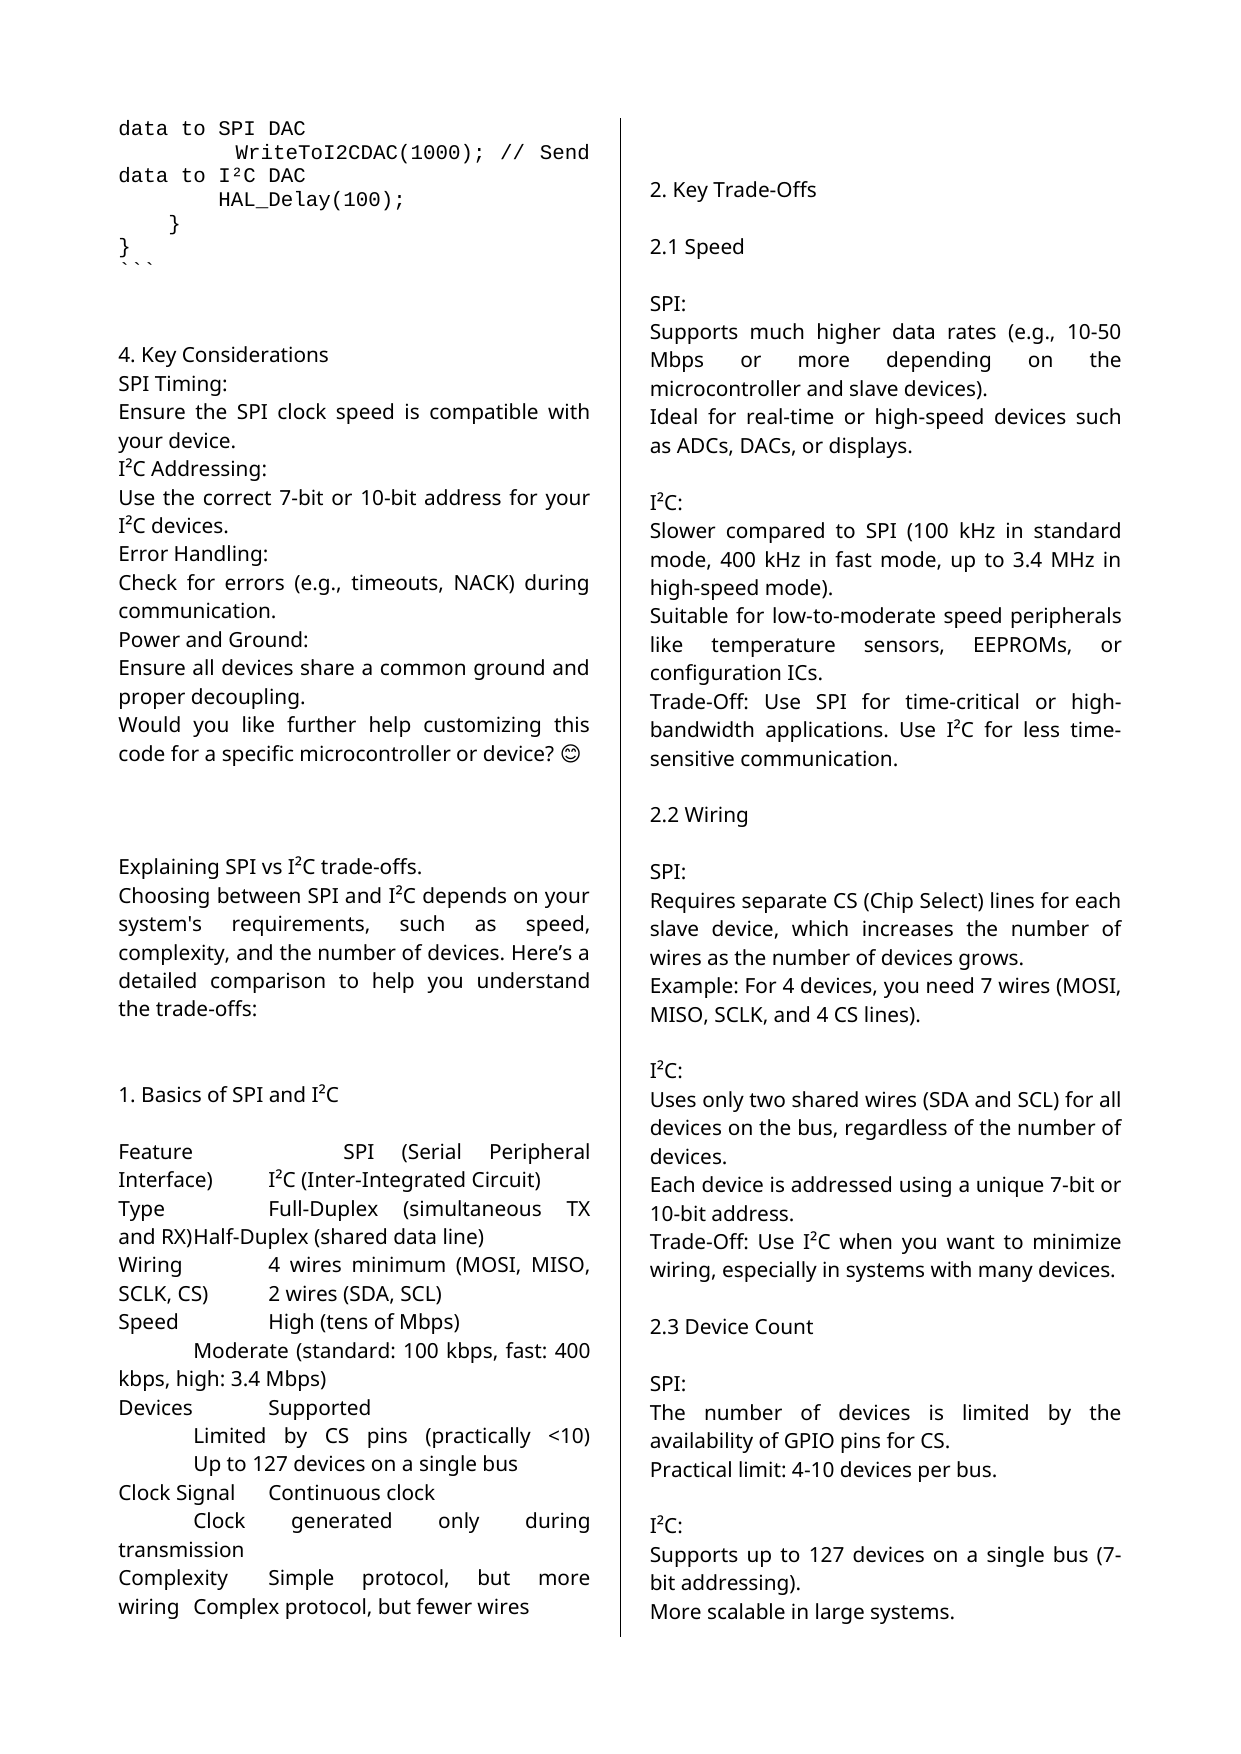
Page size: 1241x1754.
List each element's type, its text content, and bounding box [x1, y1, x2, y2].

text 2.2 Wiring [649, 801, 1122, 829]
text Feature SPI (Serial Peripheral Interface) I²C (Inter-Integrated Circuit) [118, 1137, 591, 1194]
text Example: For 4 devices, you need 7 wires (MOSI, MISO, SCLK, and 4 CS lines). [649, 971, 1122, 1028]
text Would you like further help customizing this code for a specific microcontroller or device? 😊 [118, 710, 591, 767]
text Practical limit: 4-10 devices per bus. [649, 1455, 1122, 1483]
text I²C Addressing: [118, 454, 591, 483]
text Slower compared to SPI (100 kHz in standard mode, 400 kHz in fast mode, up to 3.4 MHz in high-speed mode). [649, 516, 1122, 602]
text Use the correct 7-bit or 10-bit address for your I²C devices. [118, 483, 591, 539]
text Supports much higher data rates (e.g., 10-50 Mbps or more depending on the microcontroller and slave devices). [649, 317, 1122, 402]
text data to SPI DAC [118, 118, 591, 142]
text HAL_Delay(100); [118, 189, 591, 213]
text Each device is addressed using a unique 7-bit or 10-bit address. [649, 1170, 1122, 1227]
text Speed High (tens of Mbps) Moderate (standard: 100 kbps, fast: 400 kbps, high: 3.4 Mbps) [118, 1307, 591, 1393]
text Supports up to 127 devices on a single bus (7-bit addressing). [649, 1540, 1122, 1597]
text Type Full-Duplex (simultaneous TX and RX) Half-Duplex (shared data line) [118, 1194, 591, 1251]
text I²C: [649, 1512, 1122, 1540]
text } [118, 236, 591, 260]
text 1. Basics of SPI and I²C [118, 1080, 591, 1108]
text SPI Timing: [118, 369, 591, 397]
text SPI: [649, 289, 1122, 317]
text WriteToI2CDAC(1000); // Send data to I²C DAC [118, 142, 591, 189]
text } [118, 213, 591, 236]
text 2. Key Trade-Offs [649, 175, 1122, 203]
text Trade-Off: Use SPI for time-critical or high-bandwidth applications. Use I²C for less time-sensitive communication. [649, 687, 1122, 772]
text The number of devices is limited by the availability of GPIO pins for CS. [649, 1398, 1122, 1455]
text Requires separate CS (Chip Select) lines for each slave device, which increases the number of wires as the number of devices grows. [649, 886, 1122, 971]
text SPI: [649, 857, 1122, 886]
text Complexity Simple protocol, but more wiring Complex protocol, but fewer wires [118, 1563, 591, 1620]
text Clock Signal Continuous clock Clock generated only during transmission [118, 1478, 591, 1563]
text Ideal for real-time or high-speed devices such as ADCs, DACs, or displays. [649, 402, 1122, 459]
text 4. Key Considerations [118, 341, 591, 369]
text Error Handling: [118, 539, 591, 568]
text Explaining SPI vs I²C trade-offs. [118, 852, 591, 881]
text Devices Supported Limited by CS pins (practically <10) Up to 127 devices on a single bus [118, 1393, 591, 1478]
text I²C: [649, 488, 1122, 516]
text Ensure all devices share a common ground and proper decoupling. [118, 653, 591, 710]
text Trade-Off: Use I²C when you want to minimize wiring, especially in systems with many devices. [649, 1227, 1122, 1284]
text Ensure the SPI clock speed is compatible with your device. [118, 397, 591, 454]
text Choosing between SPI and I²C depends on your system's requirements, such as speed, complexity, and the number of devices. Here’s a detailed comparison to help you understand the trade-offs: [118, 881, 591, 1023]
text Wiring 4 wires minimum (MOSI, MISO, SCLK, CS) 2 wires (SDA, SCL) [118, 1251, 591, 1307]
text 2.3 Device Count [649, 1312, 1122, 1341]
text Power and Ground: [118, 625, 591, 653]
text Suitable for low-to-moderate speed peripherals like temperature sensors, EEPROMs, or configuration ICs. [649, 602, 1122, 687]
text I²C: [649, 1057, 1122, 1085]
text ``` [118, 260, 591, 284]
text Check for errors (e.g., timeouts, NACK) during communication. [118, 568, 591, 625]
text SPI: [649, 1369, 1122, 1398]
text 2.1 Speed [649, 232, 1122, 260]
text Uses only two shared wires (SDA and SCL) for all devices on the bus, regardless of the number of devices. [649, 1085, 1122, 1170]
text More scalable in large systems. [649, 1597, 1122, 1625]
